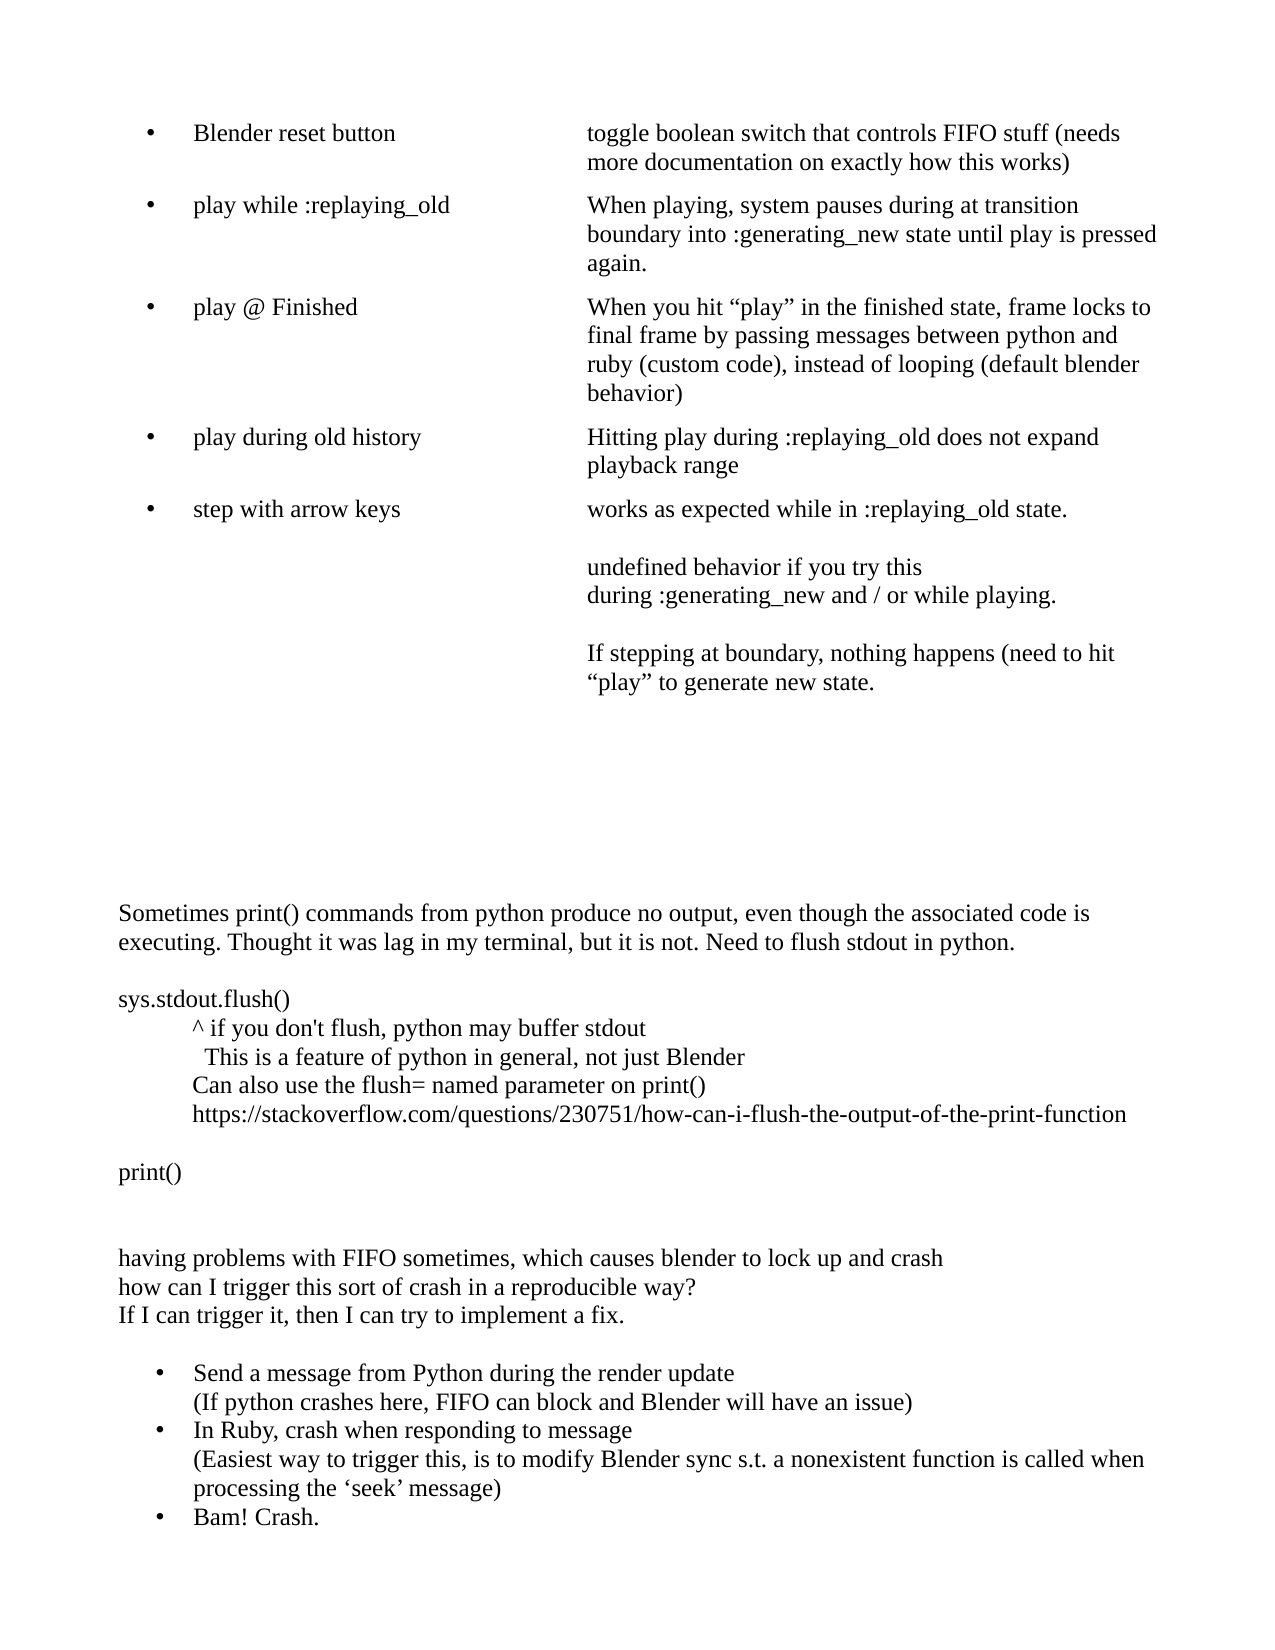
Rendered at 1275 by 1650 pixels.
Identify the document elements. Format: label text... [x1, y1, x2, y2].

text how can I trigger this sort of crash in a reproducible way? [118, 1272, 1157, 1301]
list play @ Finished When you hit “play” in the finished state, frame locks to final frame by passing messages between python and ruby (custom code), instead of looping (default blender behavior) [146, 292, 1157, 407]
text Sometimes print() commands from python produce no output, even though the associated code is executing. Thought it was lag in my terminal, but it is not. Need to flush stdout in python. [118, 898, 1157, 956]
text having problems with FIFO sometimes, which causes blender to lock up and crash [118, 1243, 1157, 1272]
text If I can trigger it, then I can try to implement a fix. [118, 1301, 1157, 1329]
text https://stackoverflow.com/questions/230751/how-can-i-flush-the-output-of-the-print-function [192, 1099, 1157, 1128]
text ^ if you don't flush, python may buffer stdout [192, 1013, 1157, 1042]
list play while :replaying_old When playing, system pauses during at transition boundary into :generating_new state until play is pressed again. [146, 191, 1157, 277]
list step with arrow keys works as expected while in :replaying_old state. undefined behavior if you try this during :generating_new and / or while playing. If stepping at boundary, nothing happens (need to hit “play” to generate new state. [146, 494, 1157, 696]
text This is a feature of python in general, not just Blender [192, 1042, 1157, 1071]
list Send a message from Python during the render update (If python crashes here, FIFO can block and Blender will have an issue) [156, 1358, 1157, 1416]
list Bam! Crash. [156, 1502, 1157, 1531]
text sys.stdout.flush() [118, 984, 1157, 1013]
list play during old history Hitting play during :replaying_old does not expand playback range [146, 422, 1157, 479]
list In Ruby, crash when responding to message (Easiest way to trigger this, is to modify Blender sync s.t. a nonexistent function is called when processing the ‘seek’ message) [156, 1416, 1157, 1502]
list Blender reset button toggle boolean switch that controls FIFO stuff (needs more documentation on exactly how this works) [146, 118, 1157, 176]
text Can also use the flush= named parameter on print() [192, 1071, 1157, 1099]
text print() [118, 1157, 1157, 1186]
